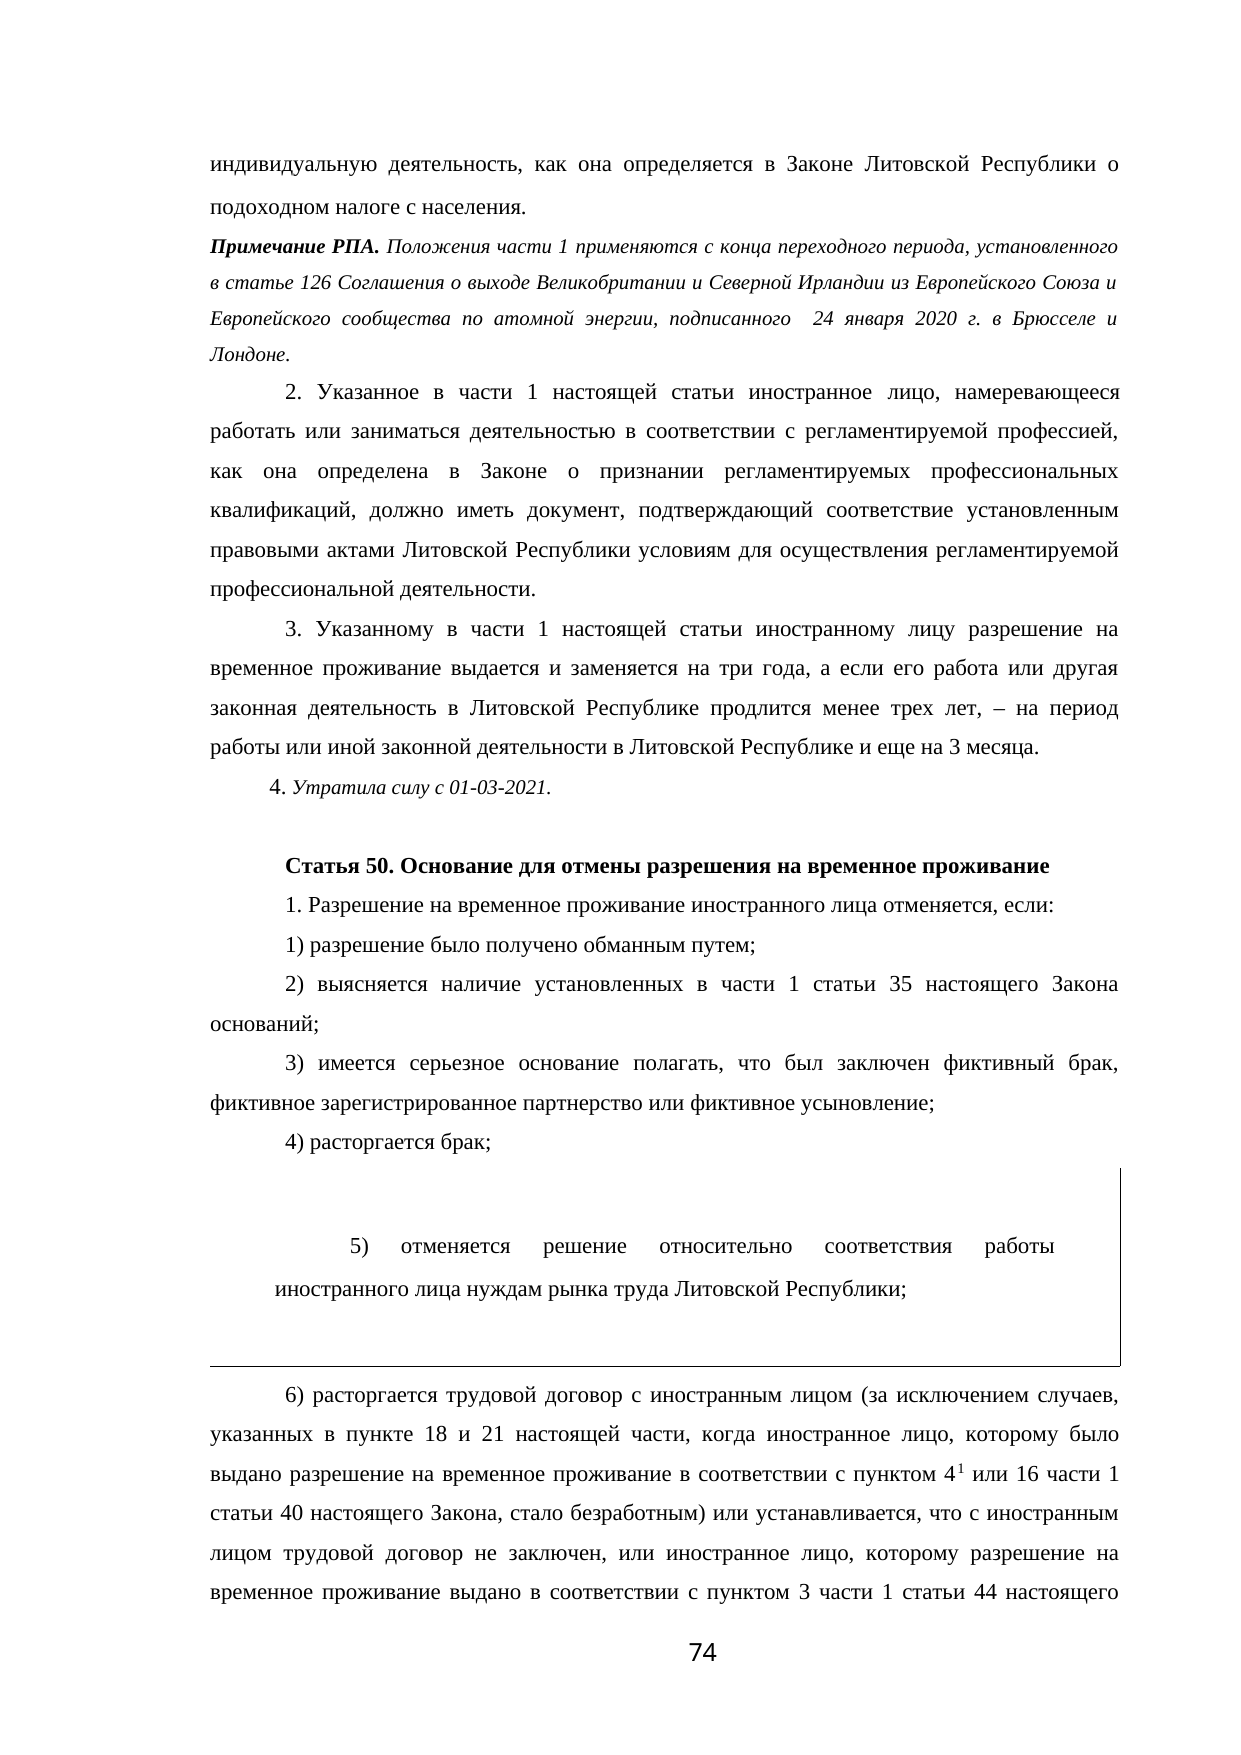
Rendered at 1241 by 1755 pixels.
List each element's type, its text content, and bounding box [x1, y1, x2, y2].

text Статья 50. Основание для отмены разрешения на временное проживание [210, 852, 1120, 878]
text 4) расторгается брак; [210, 1128, 1120, 1154]
text 6) расторгается трудовой договор с иностранным лицом (за исключением случаев, указанных в пункте 18 и 21 настоящей части, когда иностранное лицо, которому было выдано разрешение на временное проживание в соответствии с пунктом 41 или 16 части 1 статьи 40 настоящего Закона, стало безработным) или устанавливается, что с иностранным лицом трудовой договор не заключен, или иностранное лицо, которому разрешение на временное проживание выдано в соответствии с пунктом 3 части 1 статьи 44 настоящего [210, 1381, 1120, 1604]
text индивидуальную деятельность, как она определяется в Законе Литовской Республики о подоходном налоге с населения. [210, 150, 1120, 219]
text 2. Указанное в части 1 настоящей статьи иностранное лицо, намеревающееся работать или заниматься деятельностью в соответствии с регламентируемой профессией, как она определена в Законе о признании регламентируемых профессиональных квалификаций, должно иметь документ, подтверждающий соответствие установленным правовыми актами Литовской Республики условиям для осуществления регламентируемой профессиональной деятельности. [210, 378, 1120, 602]
text 4. Утратила силу с 01-03-2021. [210, 773, 1120, 799]
text 5) отменяется решение относительно соответствия работы иностранного лица нуждам рынка труда Литовской Республики; [210, 1168, 1120, 1366]
text 3) имеется серьезное основание полагать, что был заключен фиктивный брак, фиктивное зарегистрированное партнерство или фиктивное усыновление; [210, 1049, 1120, 1115]
text 3. Указанному в части 1 настоящей статьи иностранному лицу разрешение на временное проживание выдается и заменяется на три года, а если его работа или другая законная деятельность в Литовской Республике продлится менее трех лет, – на период работы или иной законной деятельности в Литовской Республике и еще на 3 месяца. [210, 615, 1120, 760]
text Примечание РПА. Положения части 1 применяются с конца переходного периода, установленного в статье 126 Соглашения о выходе Великобритании и Северной Ирландии из Европейского Союза и Европейского сообщества по атомной энергии, подписанного 24 января 2020 г. в Брюсселе и Лондоне. [210, 234, 1120, 366]
text 1) разрешение было получено обманным путем; [210, 931, 1120, 957]
text 2) выясняется наличие установленных в части 1 статьи 35 настоящего Закона оснований; [210, 970, 1120, 1036]
text 1. Разрешение на временное проживание иностранного лица отменяется, если: [210, 891, 1120, 918]
